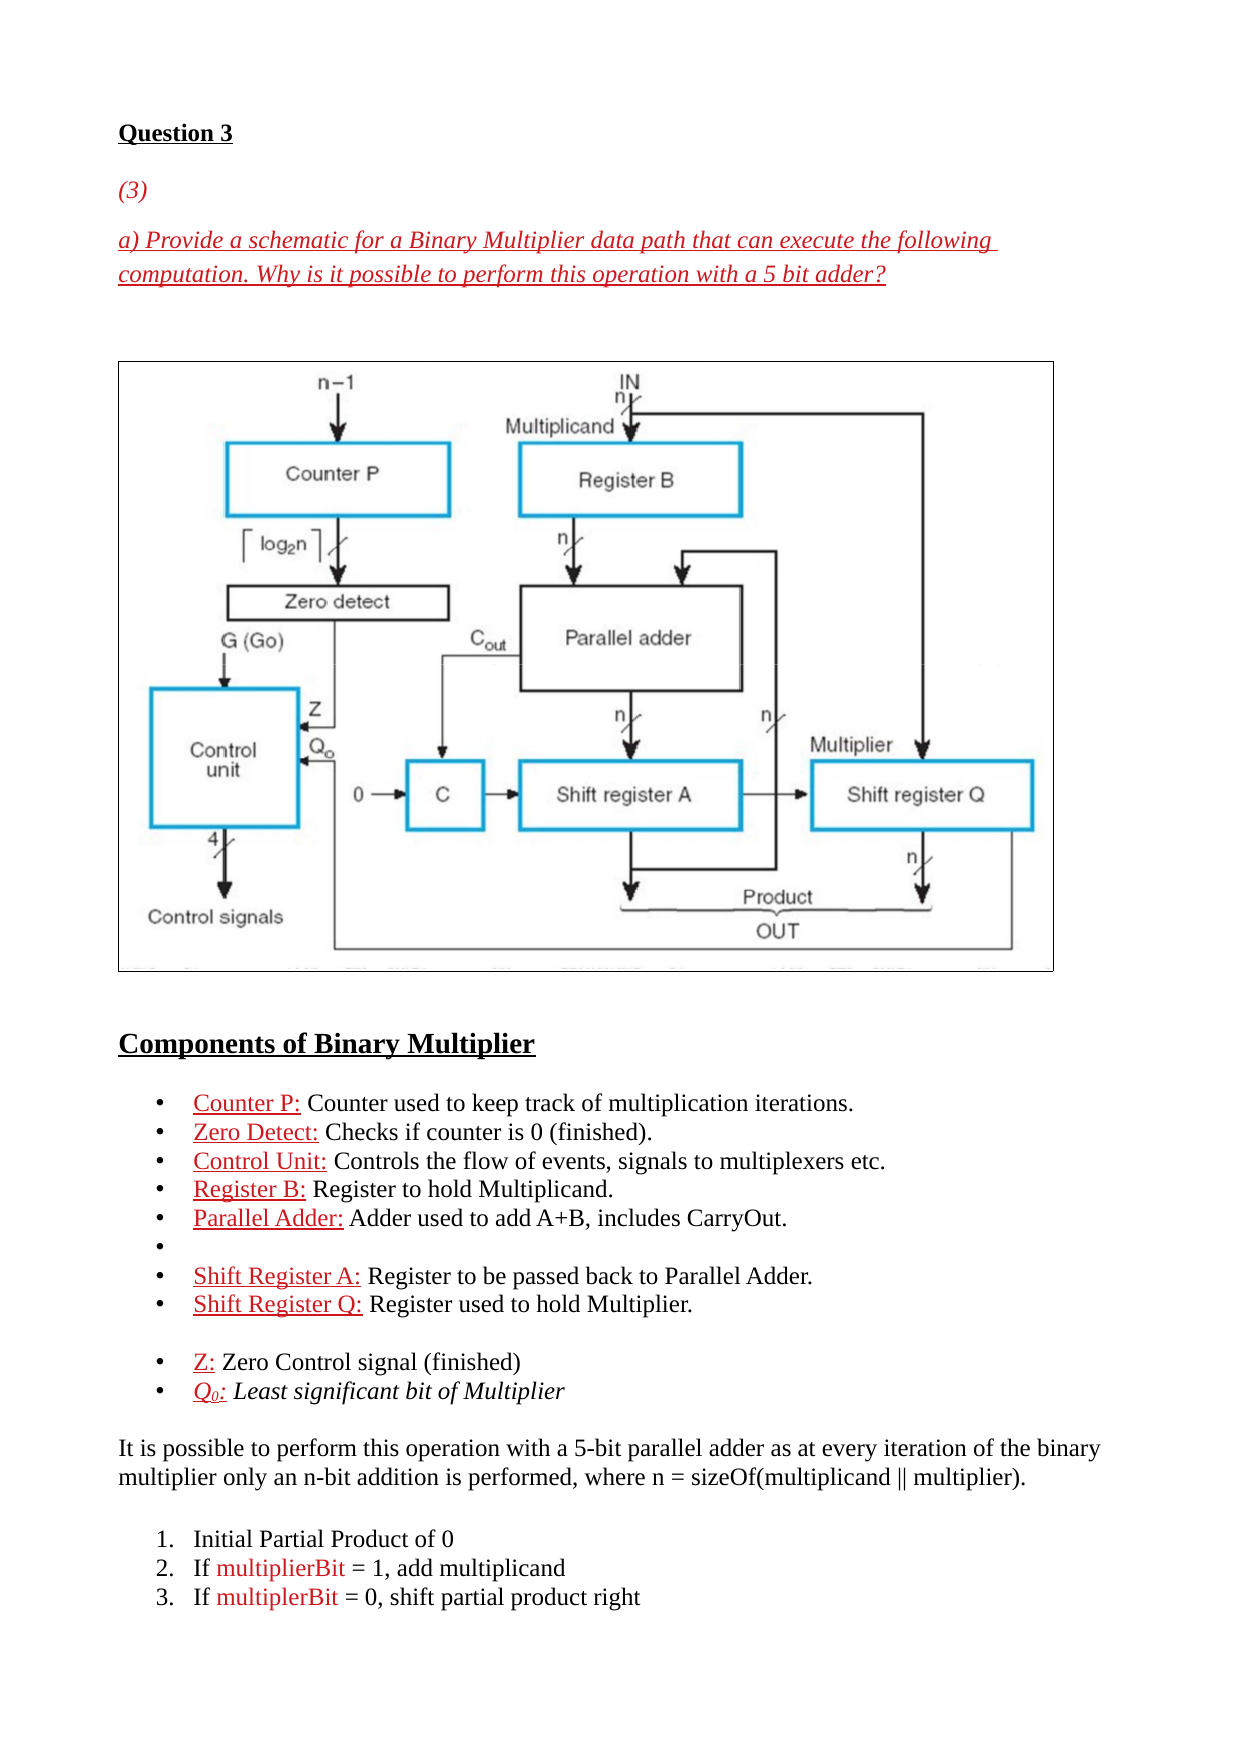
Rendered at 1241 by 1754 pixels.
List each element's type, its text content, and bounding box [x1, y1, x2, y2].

text Question 3 [118, 118, 1122, 147]
picture [121, 364, 1050, 969]
text a) Provide a schematic for a Binary Multiplier data path that can execute the following computation. Why is it possible to perform this operation with a 5 bit adder? [118, 225, 1122, 288]
list Shift Register Q: Register used to hold Multiplier. [156, 1289, 1122, 1318]
list Counter P: Counter used to keep track of multiplication iterations. [156, 1088, 1122, 1117]
list Register B: Register to hold Multiplicand. [156, 1174, 1122, 1203]
list Q0: Least significant bit of Multiplier [156, 1376, 1122, 1404]
list Shift Register A: Register to be passed back to Parallel Adder. [156, 1261, 1122, 1289]
list Parallel Adder: Adder used to add A+B, includes CarryOut. [156, 1203, 1122, 1232]
list Control Unit: Controls the flow of events, signals to multiplexers etc. [156, 1146, 1122, 1174]
list Zero Detect: Checks if counter is 0 (finished). [156, 1117, 1122, 1146]
text It is possible to perform this operation with a 5-bit parallel adder as at every iteration of the binary multiplier only an n-bit addition is performed, where n = sizeOf(multiplicand || multiplier). [118, 1433, 1122, 1491]
list If multiplerBit = 0, shift partial product right [156, 1582, 1122, 1611]
list If multiplierBit = 1, add multiplicand [156, 1553, 1122, 1582]
text Components of Binary Multiplier [118, 1026, 1122, 1059]
list Initial Partial Product of 0 [156, 1524, 1122, 1553]
text (3) [118, 176, 1122, 204]
list Z: Zero Control signal (finished) [156, 1347, 1122, 1376]
